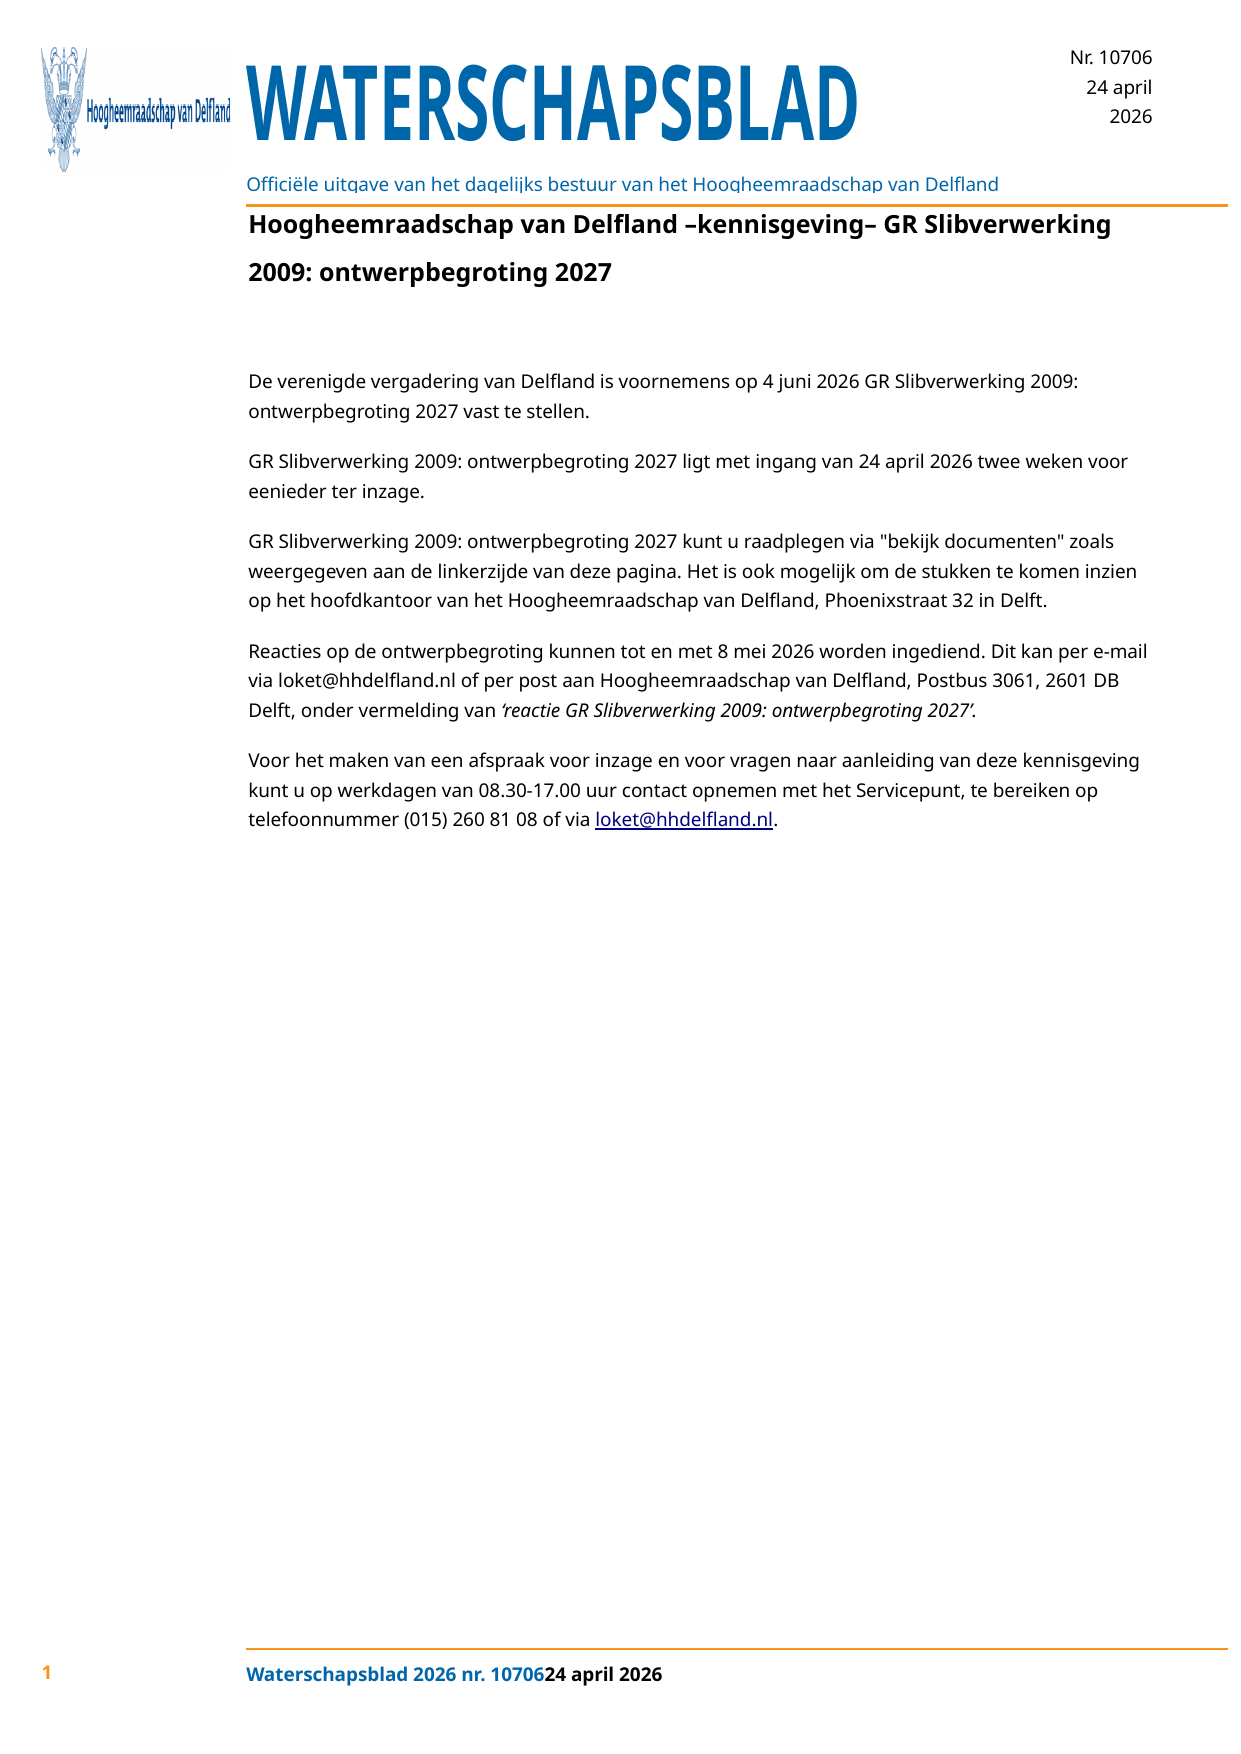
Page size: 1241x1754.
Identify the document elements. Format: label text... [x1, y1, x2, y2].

text GR Slibverwerking 2009: ontwerpbegroting 2027 ligt met ingang van 24 april 2026 twee weken voor eenieder ter inzage. [248, 448, 1152, 504]
picture [41, 47, 231, 172]
text Hoogheemraadschap van Delfland –kennisgeving– GR Slibverwerking 2009: ontwerpbegroting 2027 [248, 207, 1152, 288]
text Voor het maken van een afspraak voor inzage en voor vragen naar aanleiding van deze kennisgeving kunt u op werkdagen van 08.30-17.00 uur contact opnemen met het Servicepunt, te bereiken op telefoonnummer (015) 260 81 08 of via loket@hhdelfland.nl. [248, 747, 1152, 832]
text De verenigde vergadering van Delfland is voornemens op 4 juni 2026 GR Slibverwerking 2009: ontwerpbegroting 2027 vast te stellen. [248, 368, 1152, 424]
text Reacties op de ontwerpbegroting kunnen tot en met 8 mei 2026 worden ingediend. Dit kan per e-mail via loket@hhdelfland.nl of per post aan Hoogheemraadschap van Delfland, Postbus 3061, 2601 DB Delft, onder vermelding van ‘reactie GR Slibverwerking 2009: ontwerpbegroting 2027’. [248, 638, 1152, 723]
text GR Slibverwerking 2009: ontwerpbegroting 2027 kunt u raadplegen via "bekijk documenten" zoals weergegeven aan de linkerzijde van deze pagina. Het is ook mogelijk om de stukken te komen inzien op het hoofdkantoor van het Hoogheemraadschap van Delfland, Phoenixstraat 32 in Delft. [248, 528, 1152, 613]
